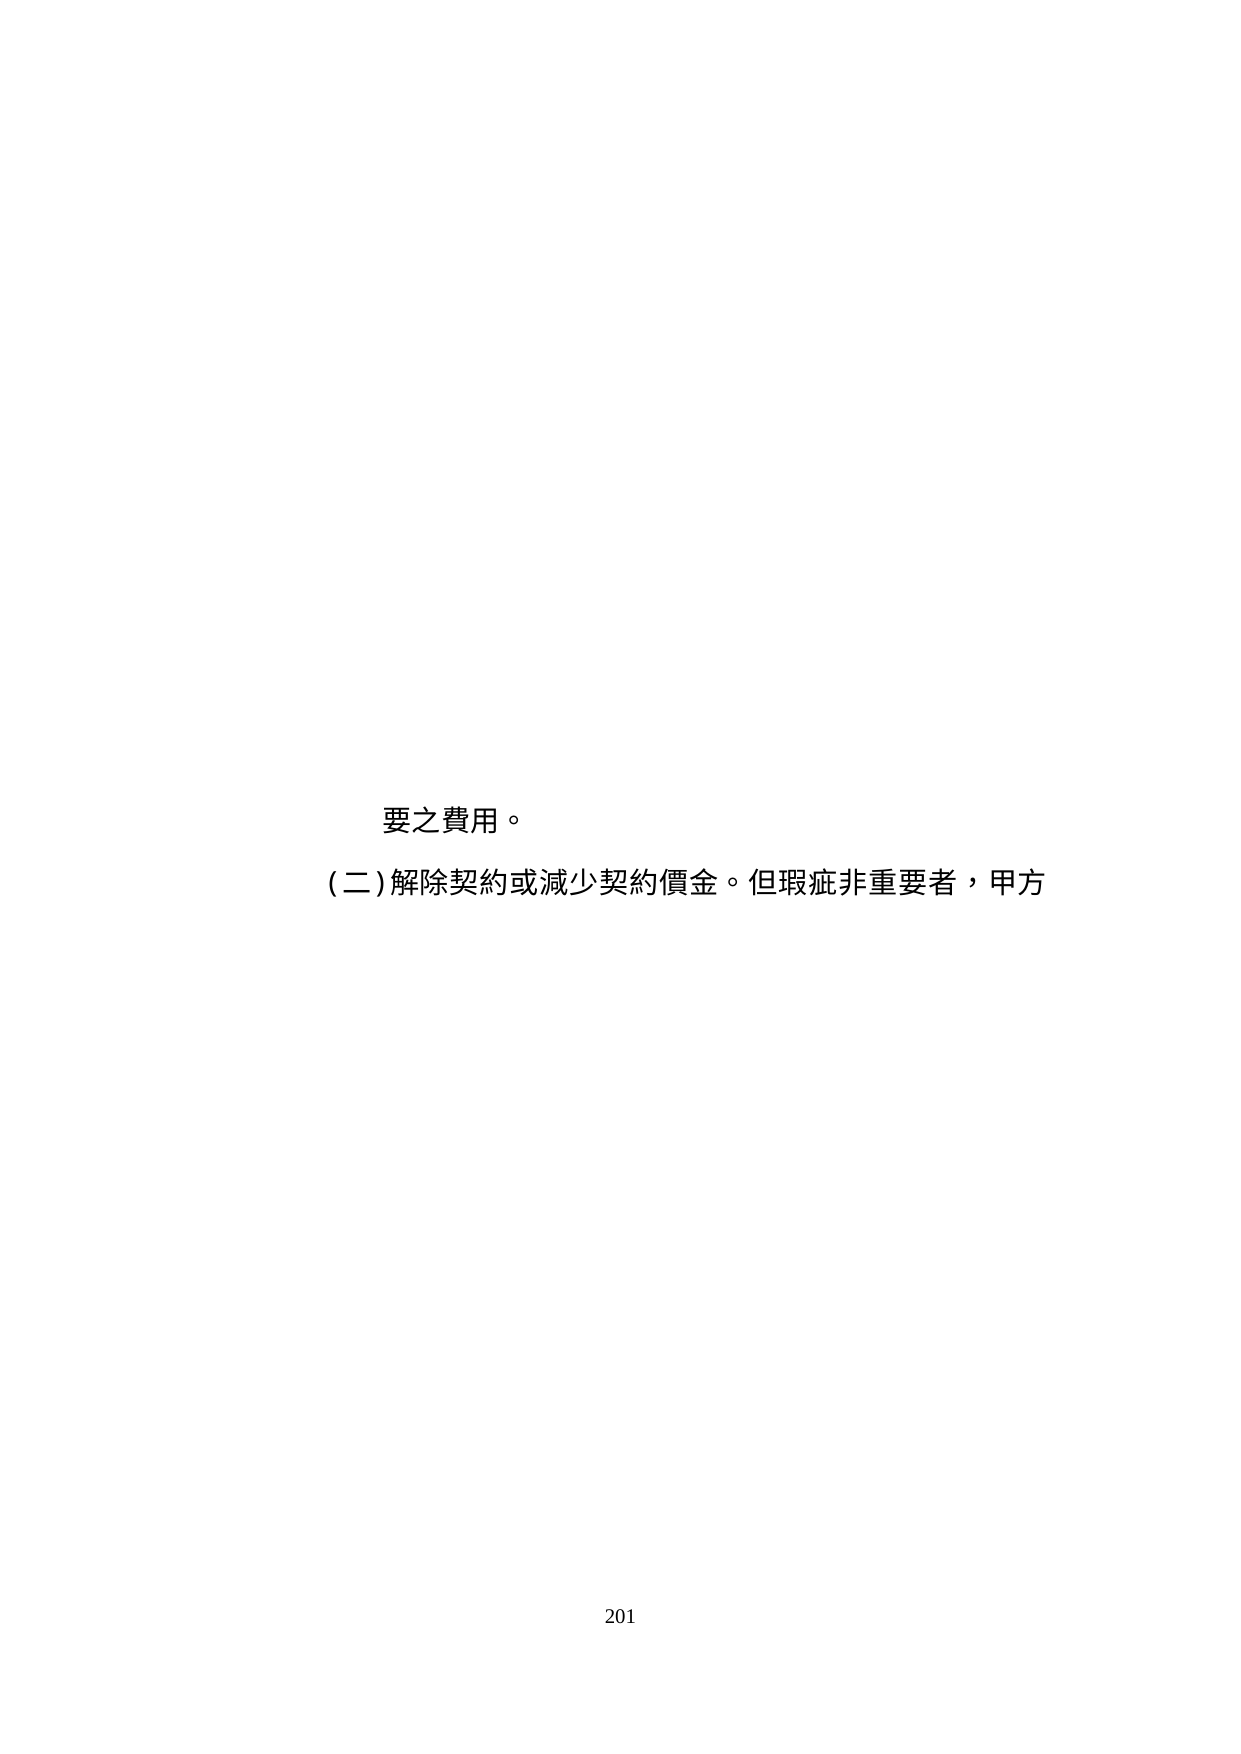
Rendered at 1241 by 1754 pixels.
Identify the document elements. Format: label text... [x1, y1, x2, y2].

text 要之費用。 [323, 777, 1047, 839]
text (二)解除契約或減少契約價金。但瑕疵非重要者，甲方 [323, 839, 1047, 902]
